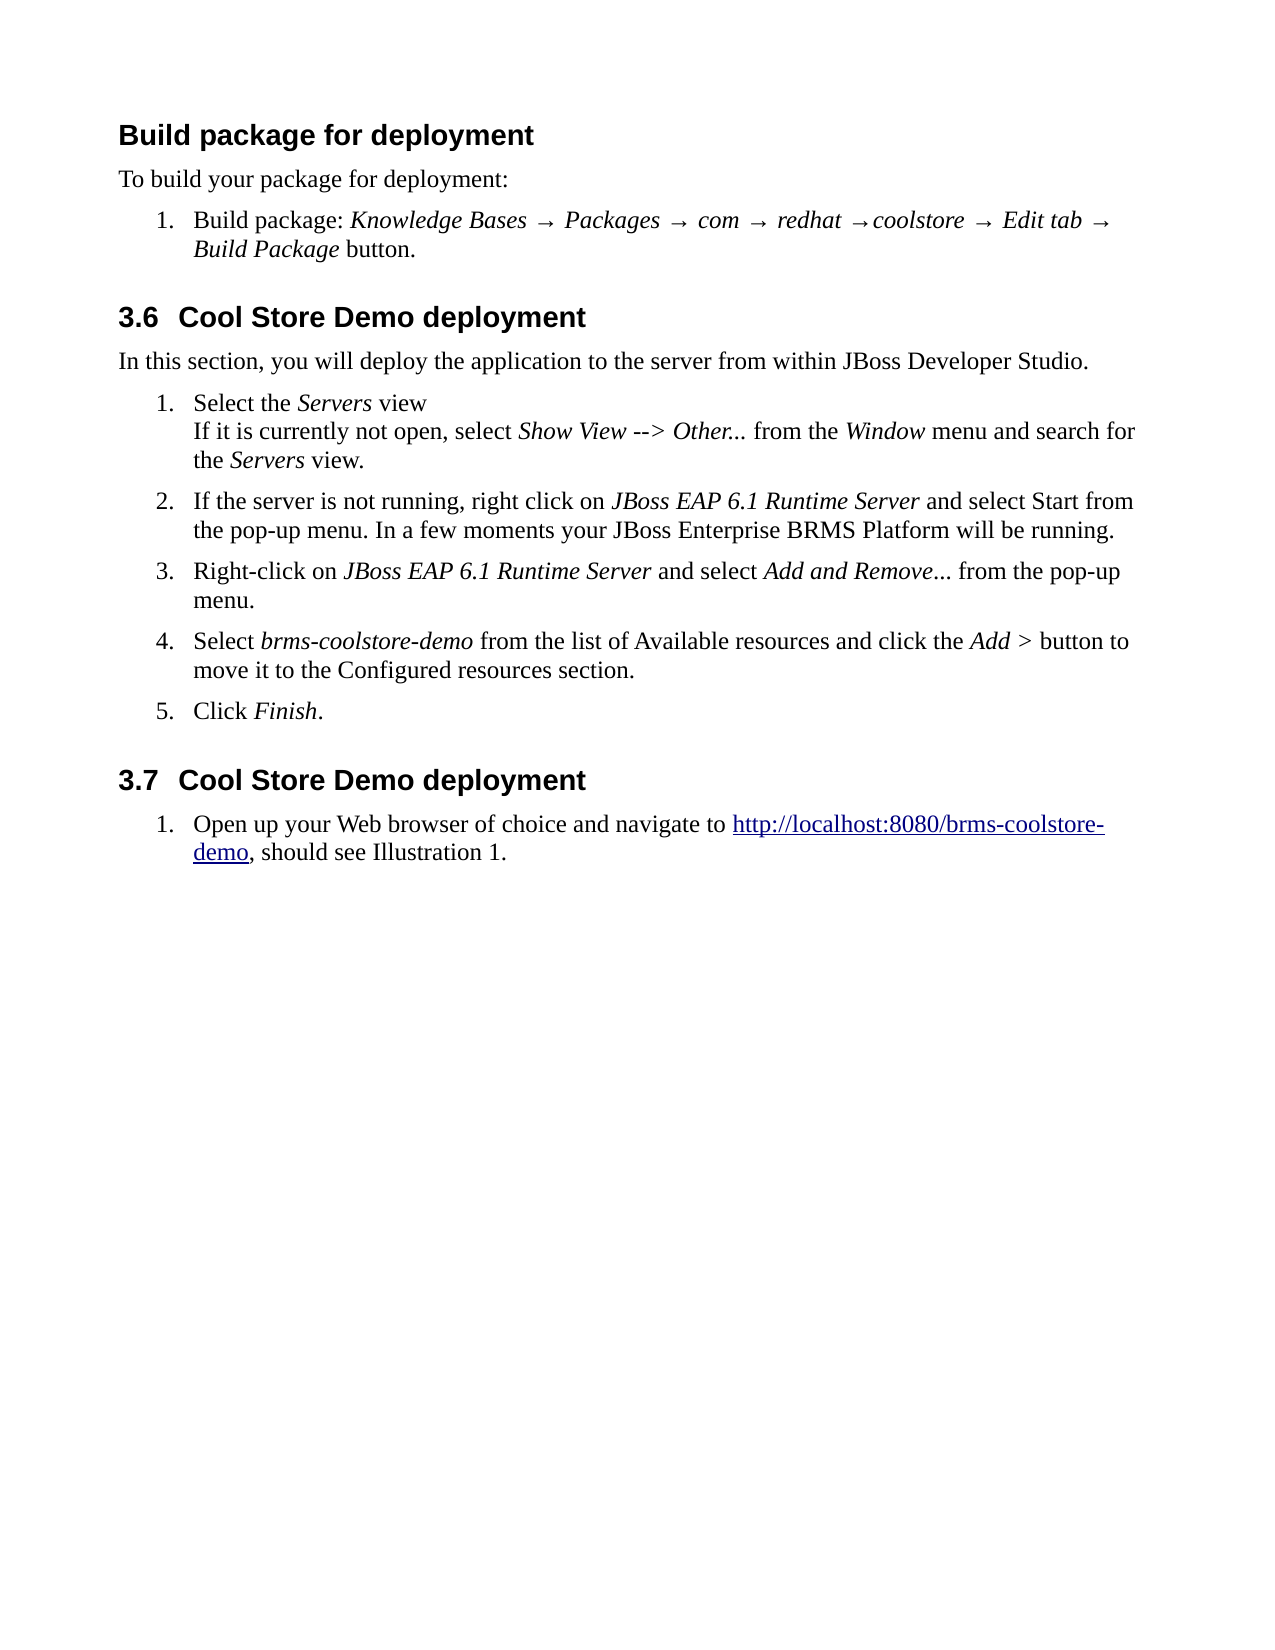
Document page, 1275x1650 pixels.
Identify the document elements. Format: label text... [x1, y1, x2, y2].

subtitle Build package for deployment [118, 118, 1157, 152]
list Click Finish. [156, 696, 1157, 725]
list Select the Servers view If it is currently not open, select Show View --> Other... from the Window menu and search for the Servers view. [156, 388, 1157, 474]
list Build package: Knowledge Bases → Packages → com → redhat →coolstore → Edit tab → Build Package button. [156, 205, 1157, 263]
list Open up your Web browser of choice and navigate to http://localhost:8080/brms-coolstore-demo, should see Illustration 1. [156, 809, 1157, 866]
list If the server is not running, right click on JBoss EAP 6.1 Runtime Server and select Start from the pop-up menu. In a few moments your JBoss Enterprise BRMS Platform will be running. [156, 486, 1157, 544]
text To build your package for deployment: [118, 164, 1157, 193]
subtitle Cool Store Demo deployment [118, 300, 1157, 334]
list Right-click on JBoss EAP 6.1 Runtime Server and select Add and Remove... from the pop-up menu. [156, 556, 1157, 614]
list Select brms-coolstore-demo from the list of Available resources and click the Add > button to move it to the Configured resources section. [156, 626, 1157, 684]
text In this section, you will deploy the application to the server from within JBoss Developer Studio. [118, 346, 1157, 375]
subtitle Cool Store Demo deployment [118, 763, 1157, 796]
